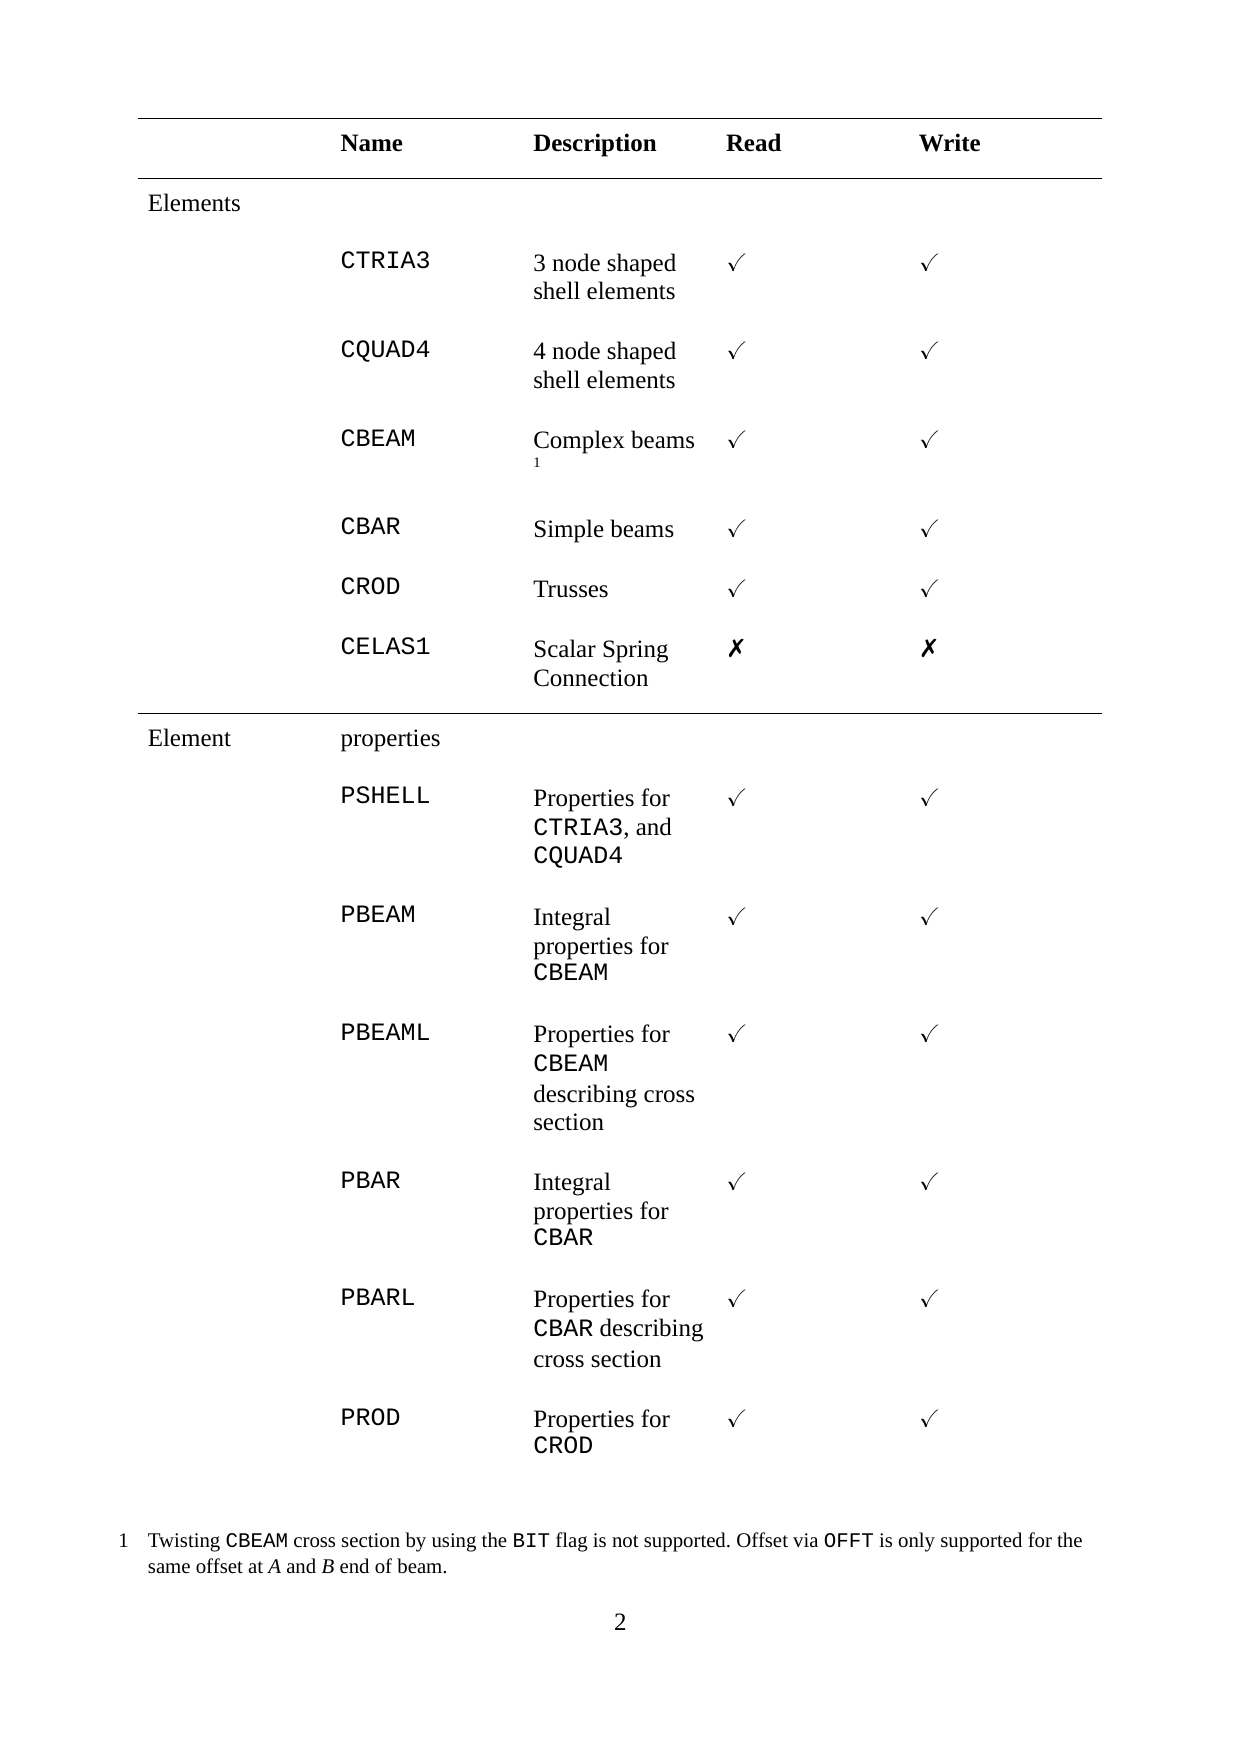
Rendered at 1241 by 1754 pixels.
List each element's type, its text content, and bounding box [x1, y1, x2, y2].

table_cell [138, 327, 331, 416]
table_cell ✓ [909, 416, 1102, 504]
table_header [138, 119, 331, 178]
table_cell Integral properties for CBEAM [524, 893, 716, 1010]
table_cell PBEAM [331, 893, 524, 1010]
table_cell CQUAD4 [331, 327, 524, 416]
table_cell ✓ [909, 774, 1102, 893]
table_cell Simple beams [524, 505, 716, 564]
table_cell PBAR [331, 1158, 524, 1275]
table_cell ✓ [716, 565, 909, 624]
table_cell PBARL [331, 1275, 524, 1395]
table_header Write [909, 119, 1102, 178]
table_cell [138, 1275, 331, 1395]
table_cell Elements [138, 179, 331, 238]
table_cell ✓ [716, 1275, 909, 1395]
table_header Description [524, 119, 716, 178]
table_cell ✓ [909, 1010, 1102, 1158]
table_cell [716, 179, 909, 238]
table_cell Properties for CROD [524, 1395, 716, 1483]
table_cell [138, 238, 331, 327]
table_cell ✓ [716, 1010, 909, 1158]
table_cell ✓ [909, 565, 1102, 624]
table_cell [138, 416, 331, 504]
table_cell [138, 893, 331, 1010]
table_cell Properties for CBAR describing cross section [524, 1275, 716, 1395]
table_cell ✓ [909, 1158, 1102, 1275]
table_cell Element [138, 714, 331, 773]
table_header Read [716, 119, 909, 178]
table_cell [138, 1010, 331, 1158]
table_cell Integral properties for CBAR [524, 1158, 716, 1275]
table_cell CBEAM [331, 416, 524, 504]
table_cell ✓ [716, 893, 909, 1010]
table_cell PROD [331, 1395, 524, 1483]
table_cell [909, 179, 1102, 238]
table_cell ✗ [716, 625, 909, 713]
table_cell CTRIA3 [331, 238, 524, 327]
table_cell [909, 714, 1102, 773]
table_cell ✓ [909, 505, 1102, 564]
table_cell CBAR [331, 505, 524, 564]
table_cell Properties for CBEAM describing cross section [524, 1010, 716, 1158]
table_cell Scalar Spring Connection [524, 625, 716, 713]
table_header Name [331, 119, 524, 178]
table_cell [138, 1158, 331, 1275]
table_cell properties [331, 714, 524, 773]
table_cell [138, 505, 331, 564]
table_cell ✓ [716, 327, 909, 416]
table_cell ✓ [716, 416, 909, 504]
table_cell Properties for CTRIA3, and CQUAD4 [524, 774, 716, 893]
table_cell CROD [331, 565, 524, 624]
table_cell ✓ [716, 774, 909, 893]
table_cell [138, 565, 331, 624]
table_cell CELAS1 [331, 625, 524, 713]
table_cell Trusses [524, 565, 716, 624]
table_cell 3 node shaped shell elements [524, 238, 716, 327]
table_cell ✓ [909, 238, 1102, 327]
table_cell [716, 714, 909, 773]
table_cell ✗ [909, 625, 1102, 713]
table_cell ✓ [716, 1158, 909, 1275]
table_cell [524, 179, 716, 238]
table_cell [524, 714, 716, 773]
table_cell PSHELL [331, 774, 524, 893]
table_cell [138, 1395, 331, 1483]
table_cell 4 node shaped shell elements [524, 327, 716, 416]
table_cell Complex beams [524, 416, 716, 504]
table_cell ✓ [716, 505, 909, 564]
table_cell ✓ [716, 238, 909, 327]
table_cell PBEAML [331, 1010, 524, 1158]
table_cell ✓ [909, 893, 1102, 1010]
table_cell [331, 179, 524, 238]
table_cell [138, 625, 331, 713]
table_cell [138, 774, 331, 893]
table_cell ✓ [909, 1275, 1102, 1395]
table_cell ✓ [909, 327, 1102, 416]
table_cell ✓ [909, 1395, 1102, 1483]
table_cell ✓ [716, 1395, 909, 1483]
